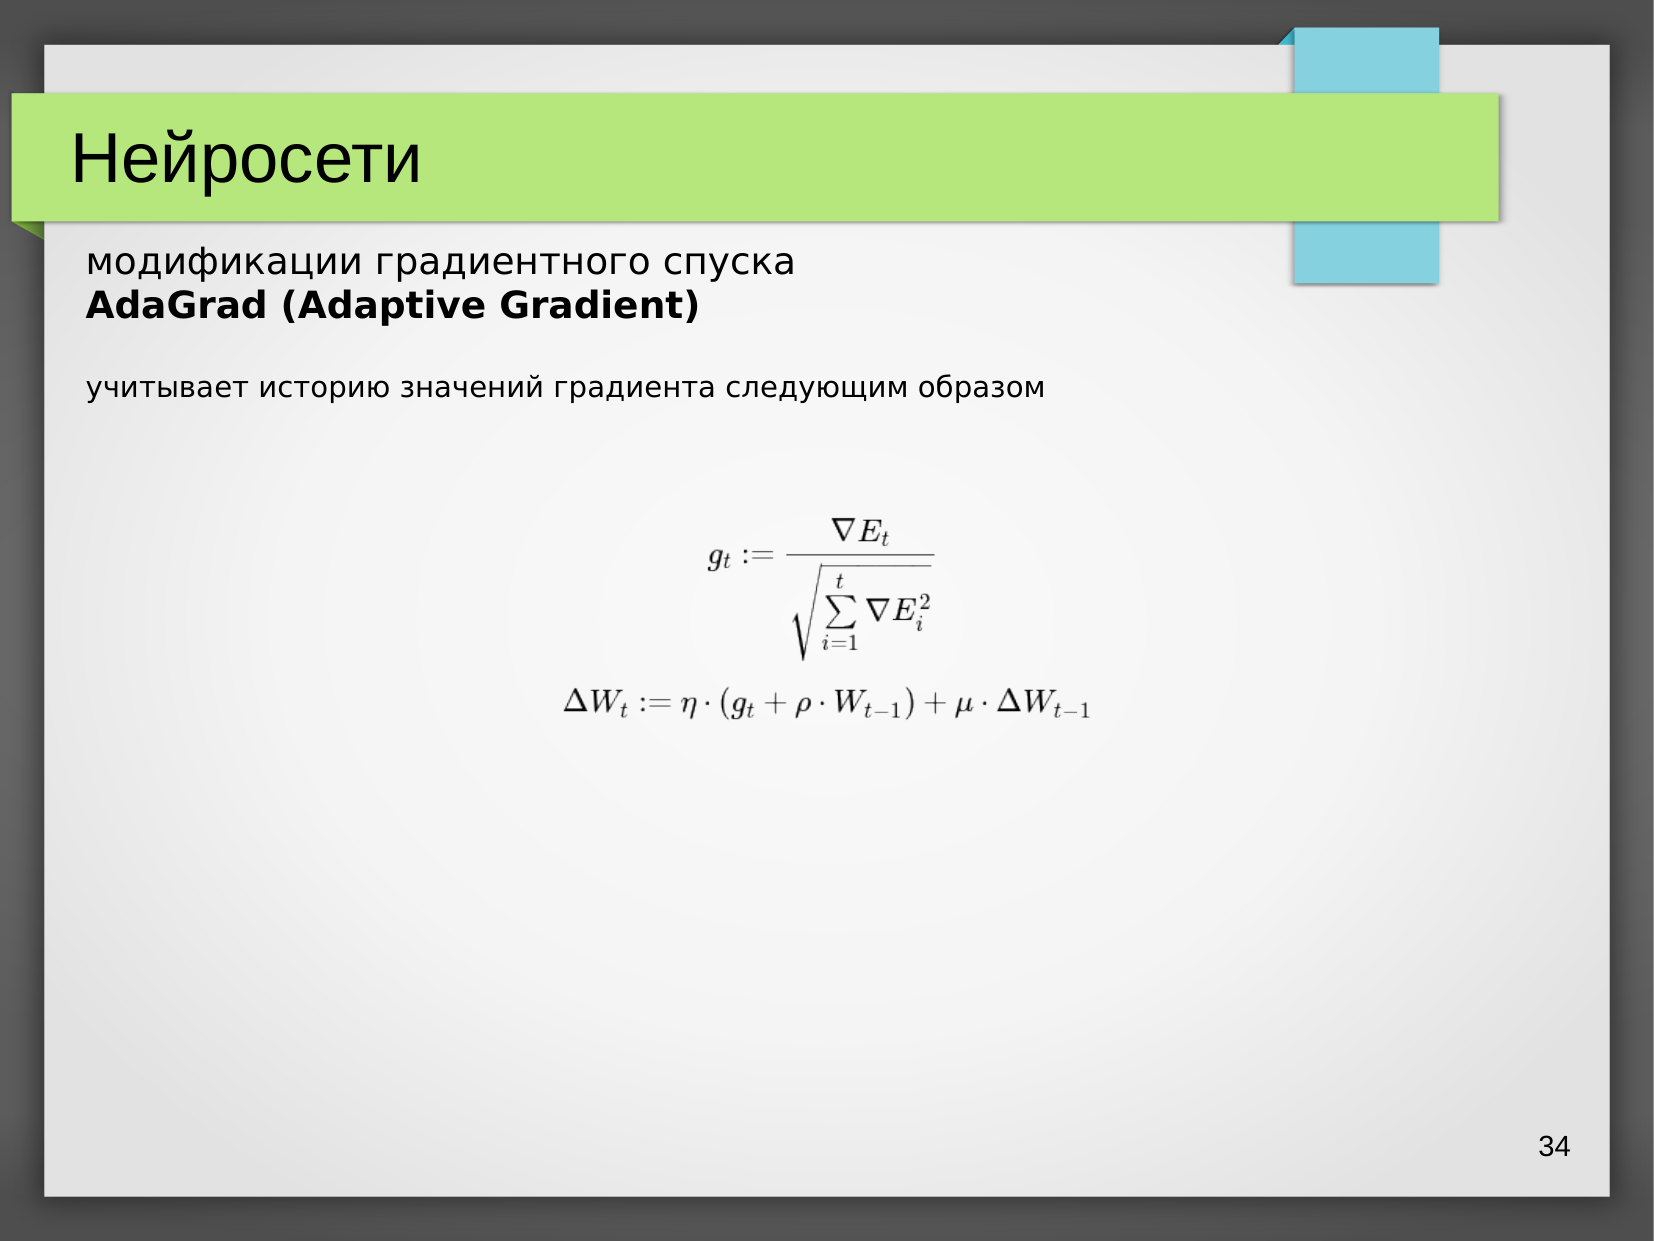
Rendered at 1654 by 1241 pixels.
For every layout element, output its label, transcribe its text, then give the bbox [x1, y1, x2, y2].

picture [0, 0, 1654, 1241]
text_box модификации градиентного спуска AdaGrad (Adaptive Gradient) учитывает историю значений градиента следующим образом [70, 232, 1394, 414]
title Нейросети [70, 118, 1205, 199]
